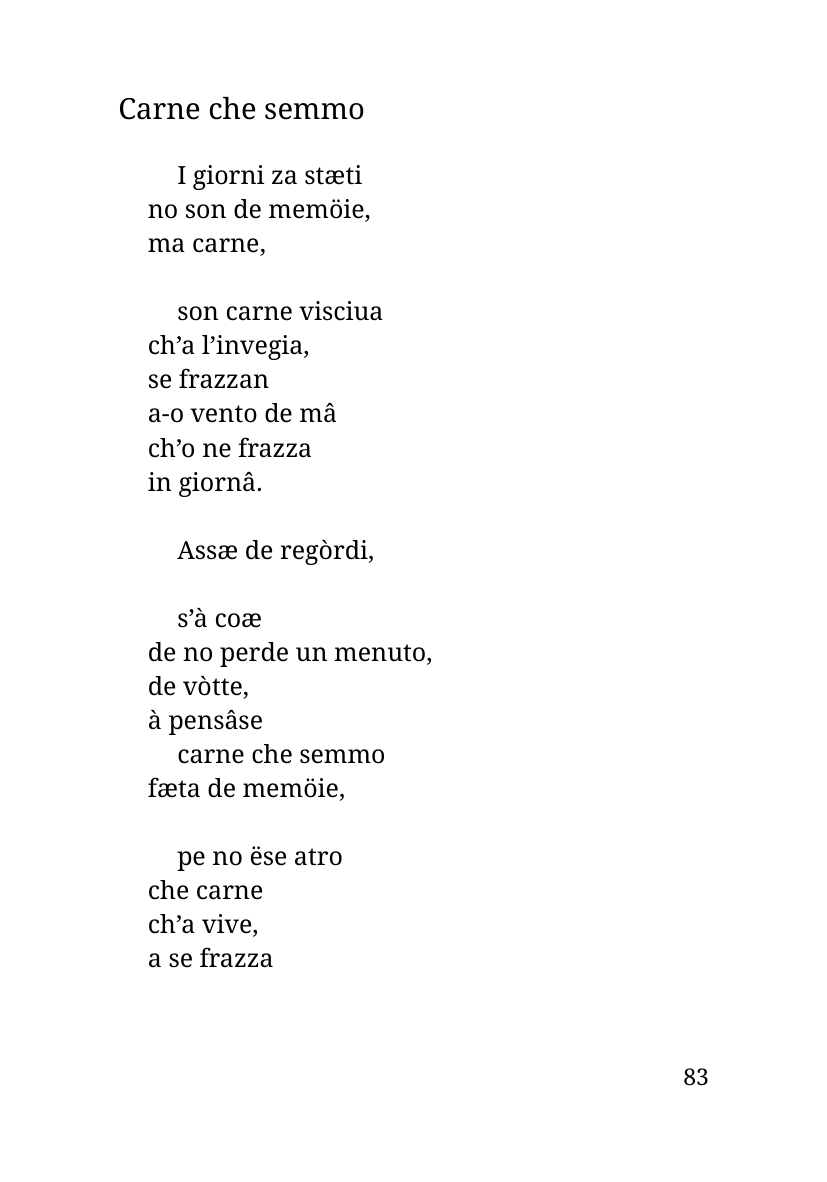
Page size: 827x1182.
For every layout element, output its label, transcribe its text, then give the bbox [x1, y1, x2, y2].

text I giorni za stæti no son de memöie, ma carne, [148, 158, 709, 260]
text Assæ de regòrdi, [148, 532, 709, 566]
text Carne che semmo [118, 88, 709, 128]
text s’à coæ de no perde un menuto, de vòtte, à pensâse [148, 601, 709, 737]
text pe no ëse atro che carne ch’a vive, a se frazza [148, 839, 709, 975]
text carne che semmo fæta de memöie, [148, 737, 709, 805]
text son carne visciua ch’a l’invegia, se frazzan a-o vento de mâ ch’o ne frazza in giornâ. [148, 294, 709, 498]
